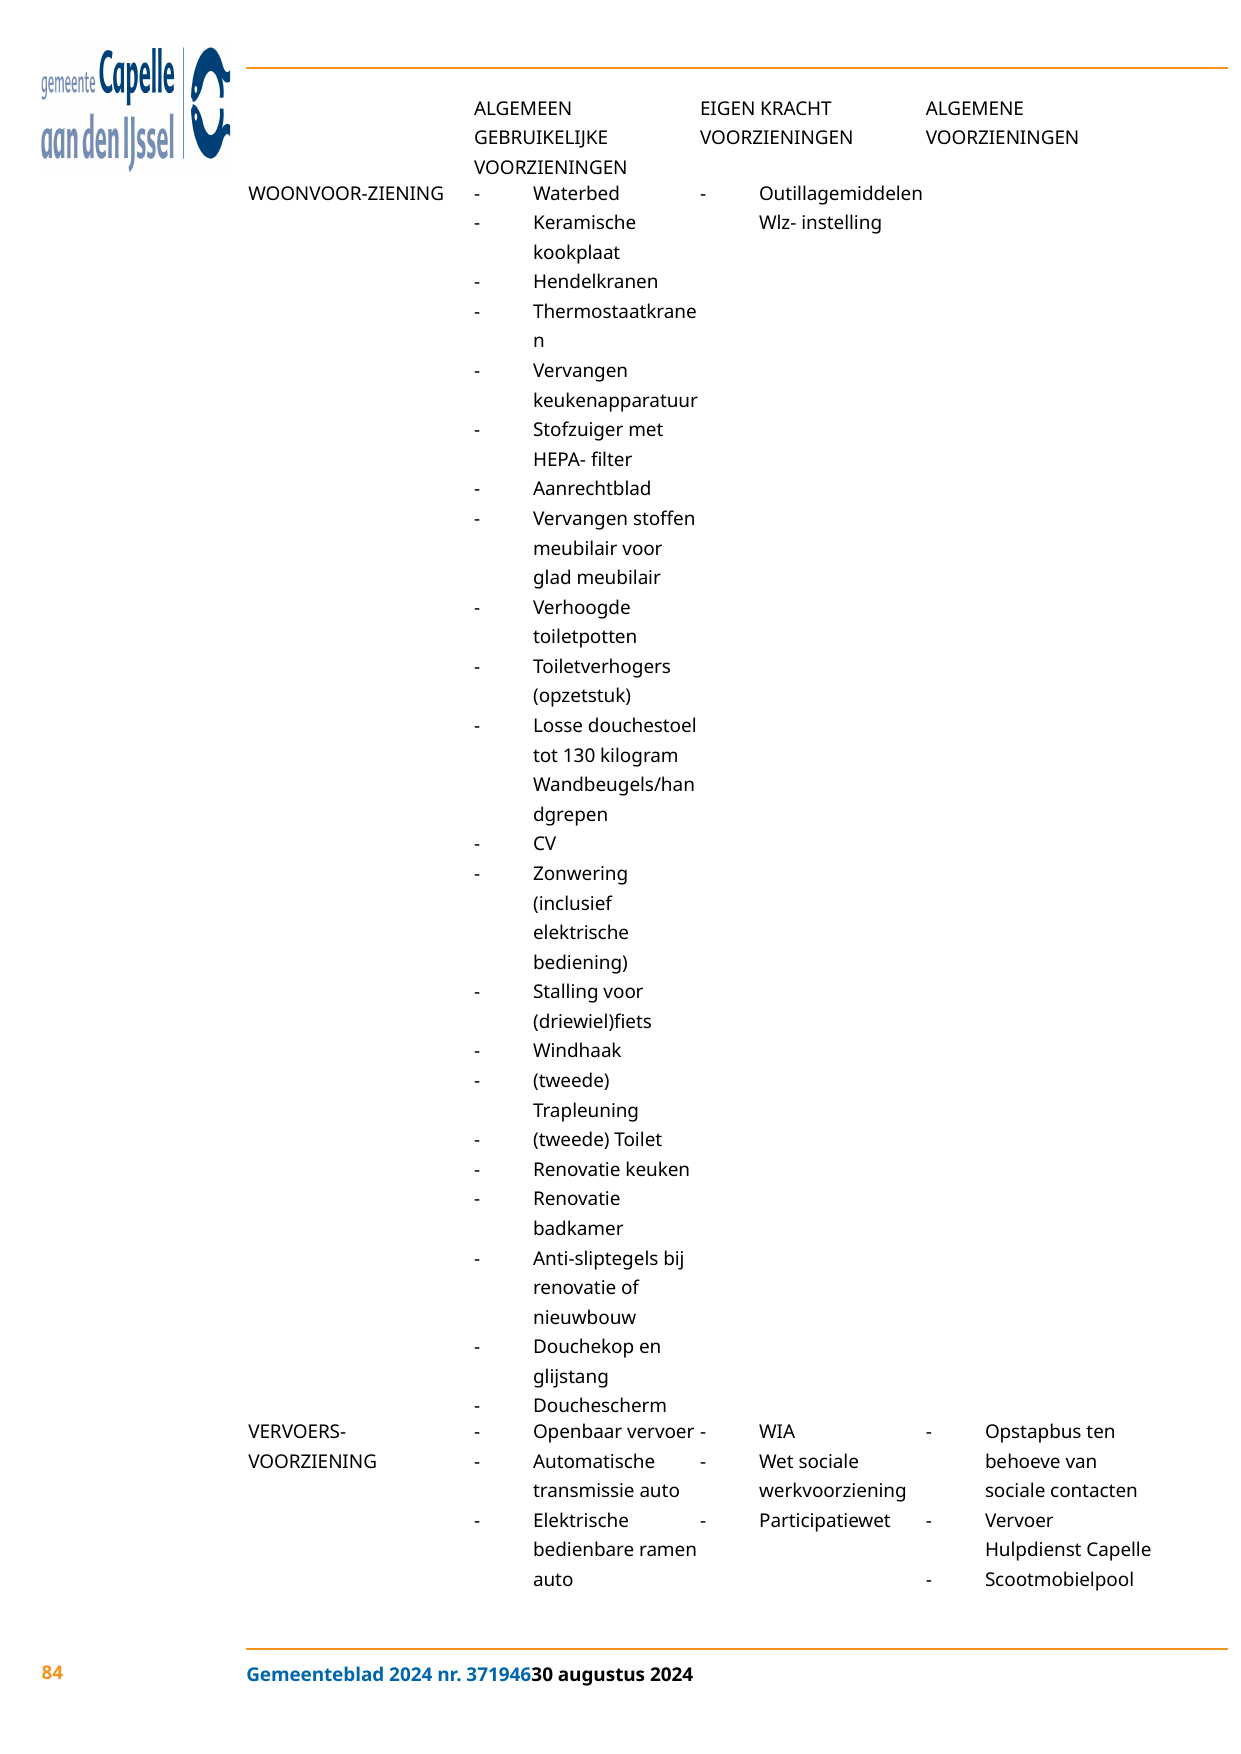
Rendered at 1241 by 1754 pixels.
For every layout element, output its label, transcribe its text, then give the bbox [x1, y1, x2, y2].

table_cell [926, 180, 1152, 1418]
table_cell Openbaar vervoer Automatische transmissie auto Elektrische bedienbare ramen auto [474, 1418, 700, 1592]
table_header EIGEN KRACHT VOORZIENINGEN [700, 95, 926, 180]
table_header ALGEMENE VOORZIENINGEN [926, 95, 1152, 180]
table_cell Waterbed Keramische kookplaat Hendelkranen Thermostaatkranen Vervangen keukenapparatuur Stofzuiger met HEPA- filter Aanrechtblad Vervangen stoffen meubilair voor glad meubilair Verhoogde toiletpotten Toiletverhogers (opzetstuk) Losse douchestoel tot 130 kilogram Wandbeugels/handgrepen CV Zonwering (inclusief elektrische bediening) Stalling voor (driewiel)fiets Windhaak (tweede) Trapleuning (tweede) Toilet Renovatie keuken Renovatie badkamer Anti-sliptegels bij renovatie of nieuwbouw Douchekop en glijstang Douchescherm [474, 180, 700, 1418]
table_header [248, 95, 474, 180]
picture [41, 47, 231, 172]
table_cell WIA Wet sociale werkvoorziening Participatiewet [700, 1418, 926, 1592]
table_cell Outillagemiddelen Wlz- instelling [700, 180, 926, 1418]
table_cell Opstapbus ten behoeve van sociale contacten Vervoer Hulpdienst Capelle Scootmobielpool [926, 1418, 1152, 1592]
table_header ALGEMEEN GEBRUIKELIJKE VOORZIENINGEN [474, 95, 700, 180]
table_cell WOONVOOR-ZIENING [248, 180, 474, 1418]
table_cell VERVOERS-VOORZIENING [248, 1418, 474, 1592]
